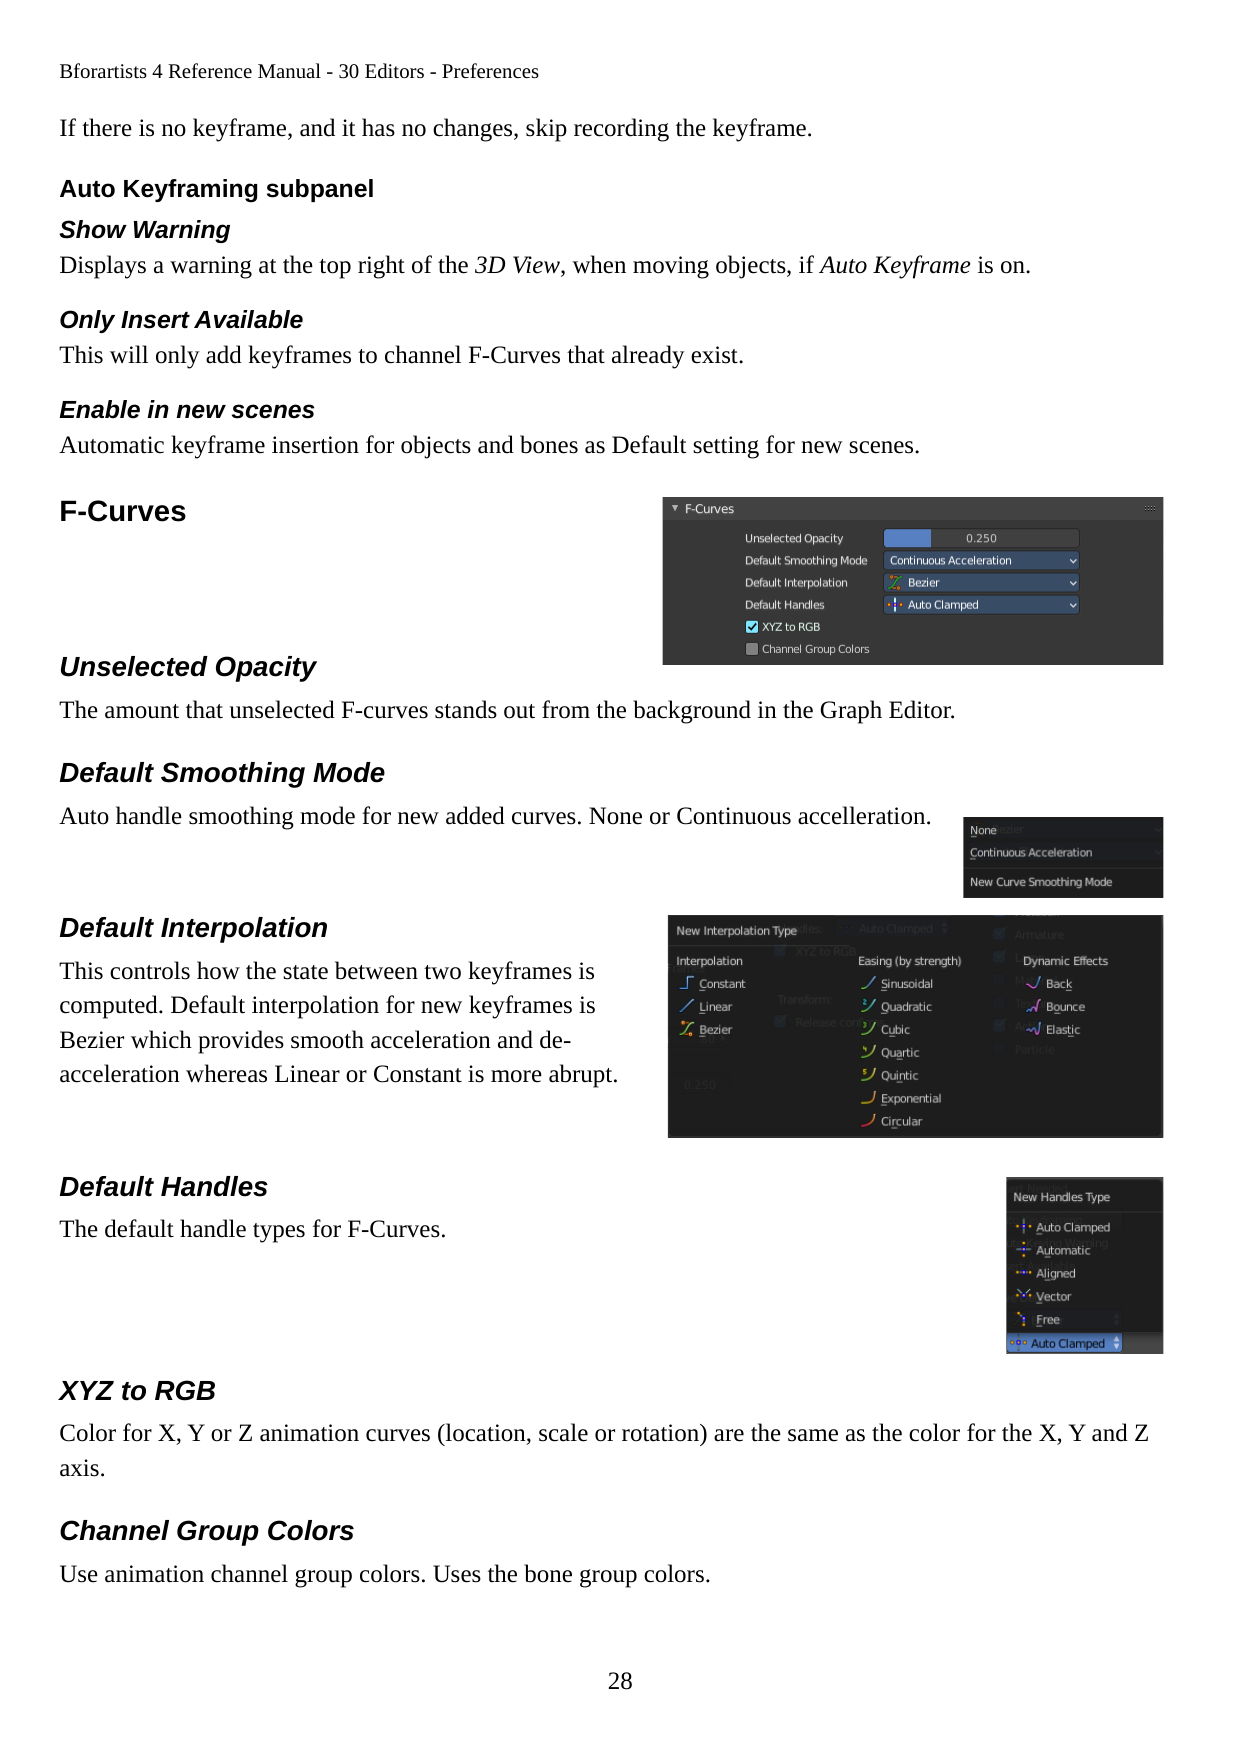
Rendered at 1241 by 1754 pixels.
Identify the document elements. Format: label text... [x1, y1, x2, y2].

picture [667, 915, 1164, 1138]
text Use animation channel group colors. Uses the bone group colors. [59, 1559, 1181, 1588]
text Displays a warning at the top right of the 3D View, when moving objects, if Auto Keyframe is on. [59, 250, 1181, 279]
text Color for X, Y or Z animation curves (location, scale or rotation) are the same as the color for the X, Y and Z axis. [59, 1418, 1181, 1482]
picture [1006, 1177, 1164, 1354]
text The default handle types for F-Curves. [59, 1214, 1006, 1243]
picture [963, 817, 1164, 898]
text If there is no keyframe, and it has no changes, skip recording the keyframe. [59, 113, 1181, 141]
subtitle XYZ to RGB [59, 1374, 1181, 1406]
subtitle Default Smoothing Mode [59, 757, 1181, 788]
subtitle Auto Keyframing subpanel [59, 174, 1181, 203]
subtitle Default Handles [59, 1170, 1181, 1202]
subtitle F-Curves [59, 494, 1181, 528]
subtitle Unselected Opacity [59, 651, 1181, 683]
subtitle Enable in new scenes [59, 395, 1181, 424]
subtitle Default Interpolation [59, 912, 1181, 943]
text This will only add keyframes to channel F-Curves that already exist. [59, 340, 1181, 369]
subtitle Channel Group Colors [59, 1514, 1181, 1546]
text Automatic keyframe insertion for objects and bones as Default setting for new scenes. [59, 430, 1181, 459]
subtitle Show Warning [59, 215, 1181, 244]
text The amount that unselected F-curves stands out from the background in the Graph Editor. [59, 695, 1181, 724]
picture [662, 497, 1164, 665]
subtitle Only Insert Available [59, 305, 1181, 334]
text Auto handle smoothing mode for new added curves. None or Continuous accelleration. [59, 801, 1181, 830]
text This controls how the state between two keyframes is computed. Default interpolation for new keyframes is Bezier which provides smooth acceleration and de-acceleration whereas Linear or Constant is more abrupt. [59, 956, 667, 1088]
